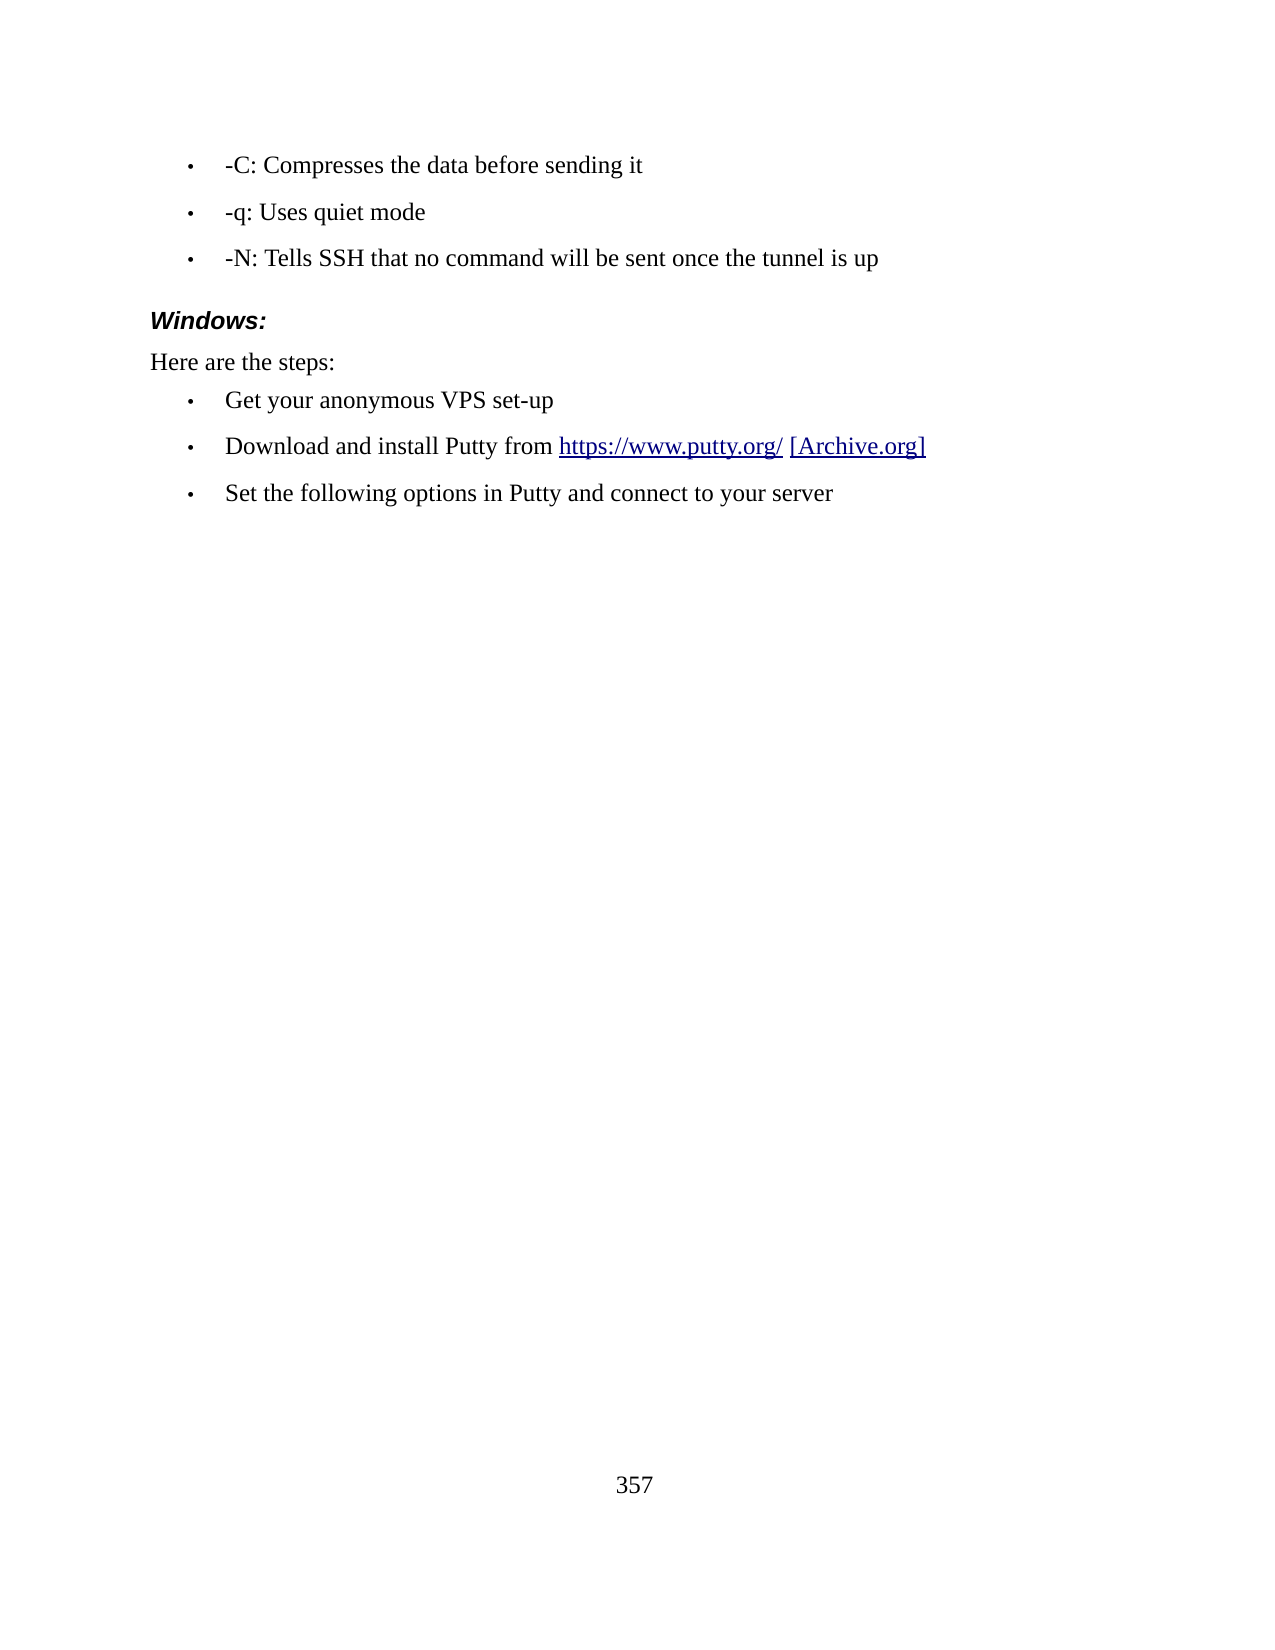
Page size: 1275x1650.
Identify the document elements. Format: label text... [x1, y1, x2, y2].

list Get your anonymous VPS set-up [187, 385, 1125, 413]
list -N: Tells SSH that no command will be sent once the tunnel is up [187, 243, 1125, 272]
list Download and install Putty from https://www.putty.org/ [Archive.org] [187, 431, 1125, 460]
list Set the following options in Putty and connect to your server [187, 478, 1125, 507]
text Here are the steps: [150, 347, 1125, 376]
list -C: Compresses the data before sending it [187, 150, 1125, 179]
subtitle Windows: [150, 306, 1125, 334]
list -q: Uses quiet mode [187, 197, 1125, 225]
